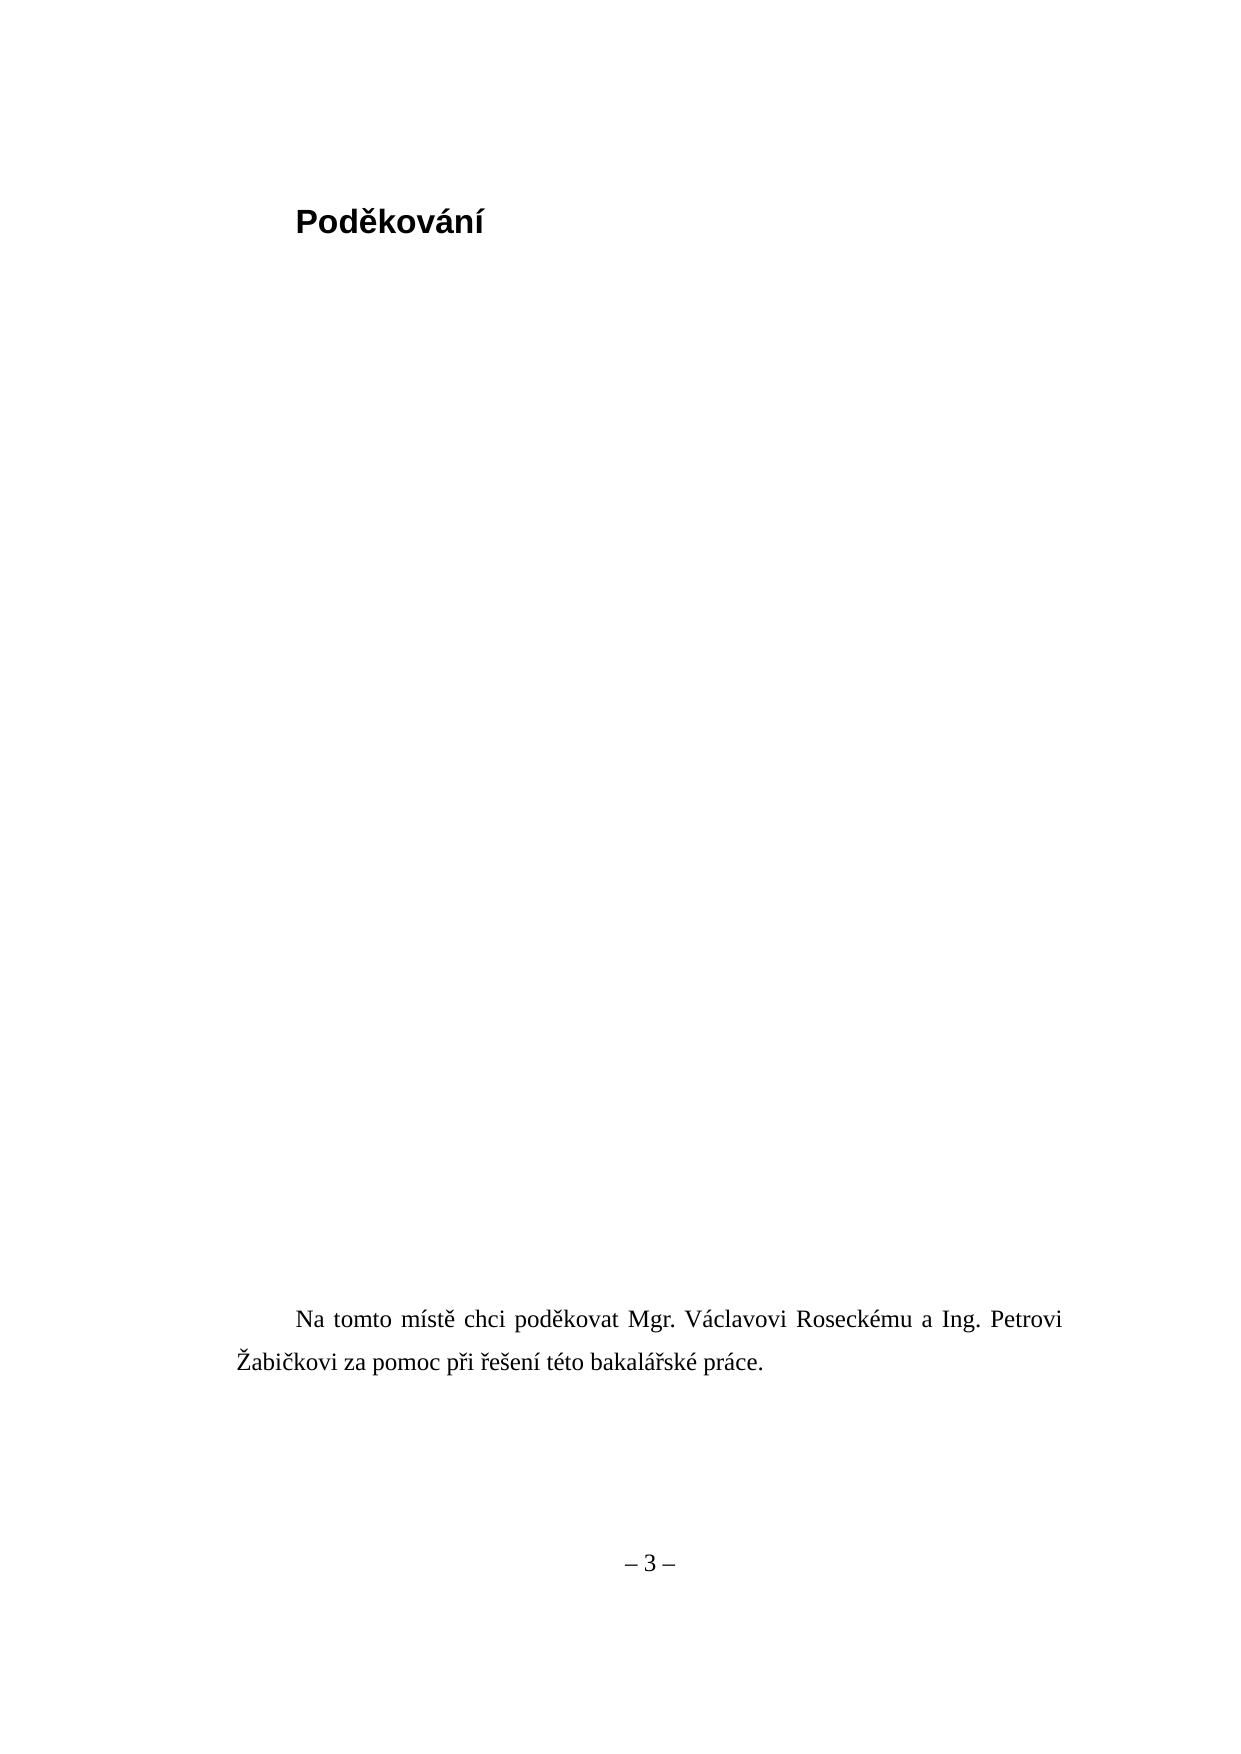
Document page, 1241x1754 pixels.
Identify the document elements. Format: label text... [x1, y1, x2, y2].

subtitle Na tomto místě chci poděkovat Mgr. Václavovi Roseckému a Ing. Petrovi Žabičkovi za pomoc při řešení této bakalářské práce. [236, 1304, 1063, 1376]
subtitle Poděkování [236, 202, 1063, 241]
